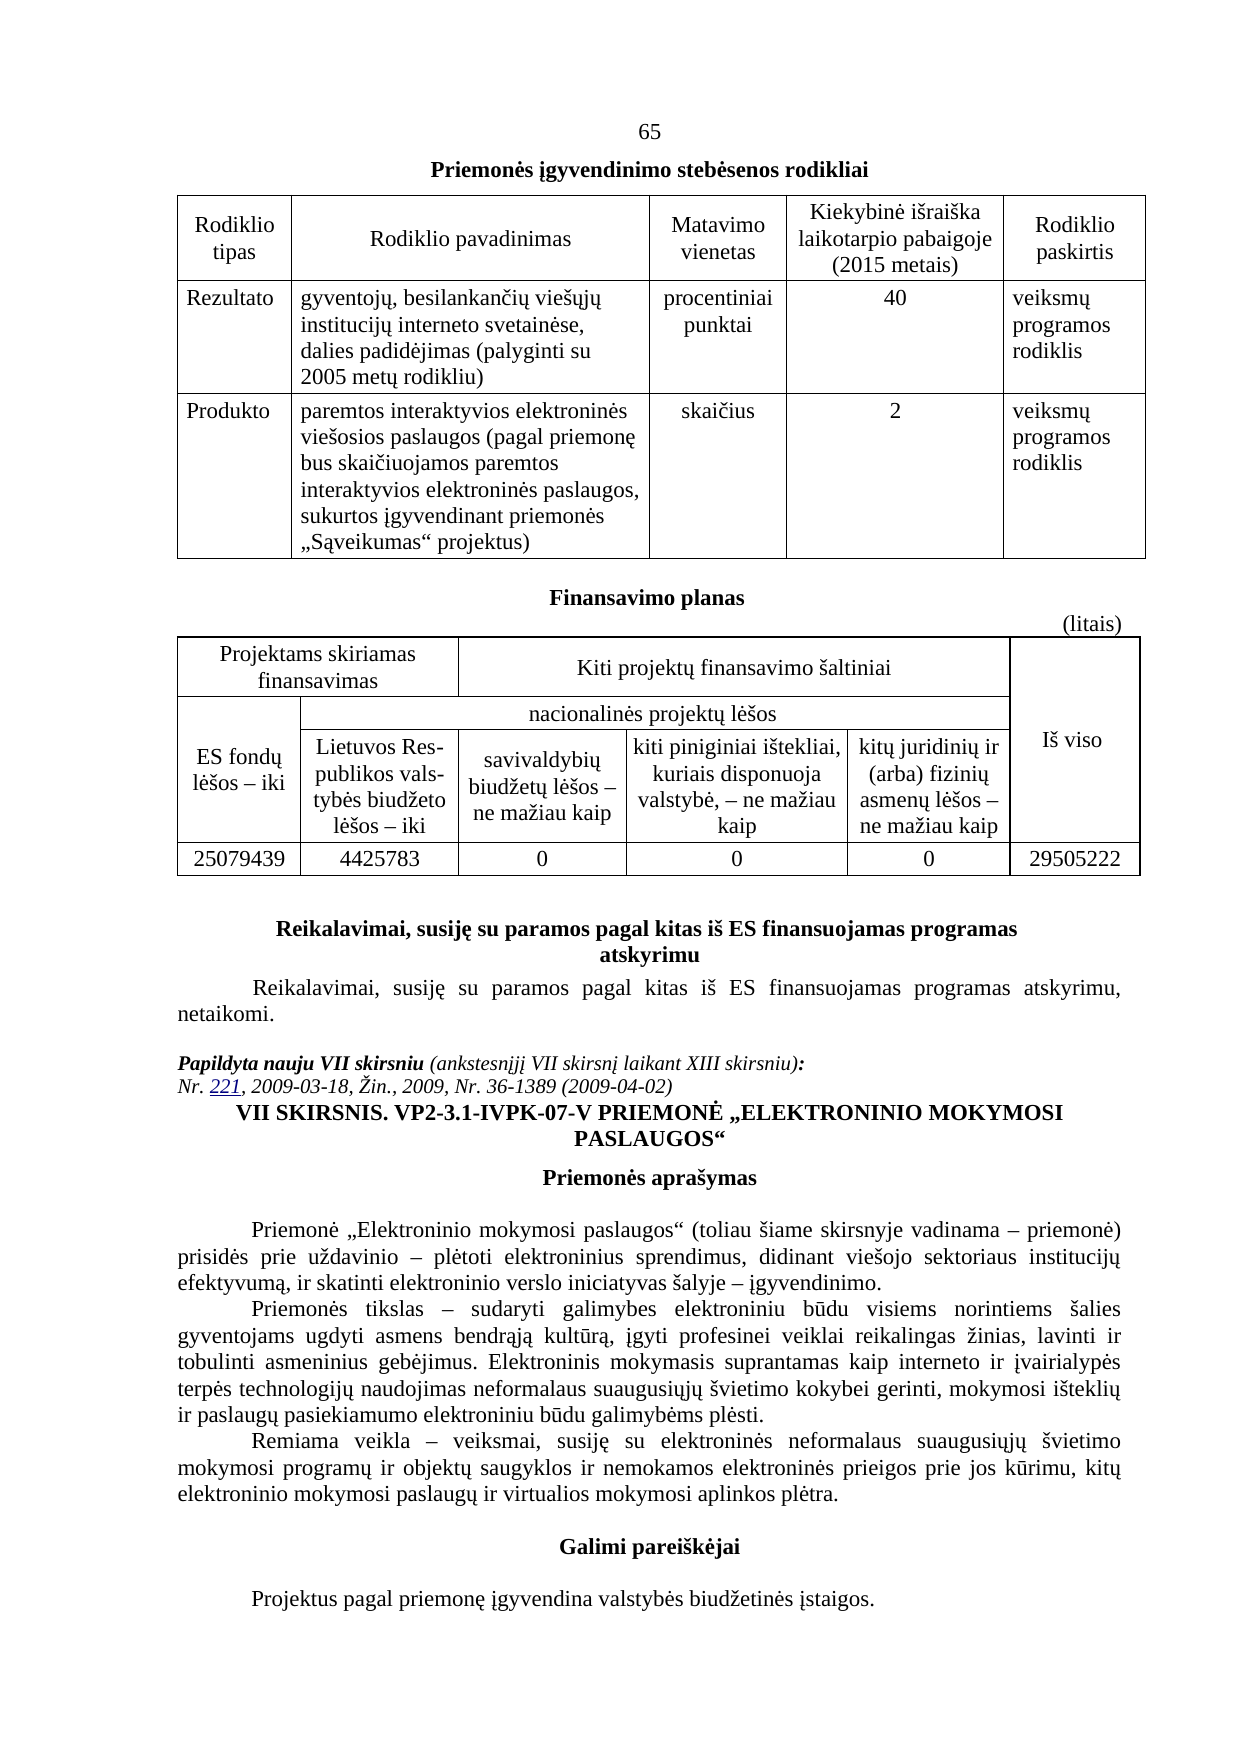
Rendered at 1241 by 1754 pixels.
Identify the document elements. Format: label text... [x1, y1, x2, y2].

text Nr. 221, 2009-03-18, Žin., 2009, Nr. 36-1389 (2009-04-02) [177, 1074, 1122, 1098]
table_cell Produkto [178, 394, 291, 558]
table_cell procentiniai punktai [650, 281, 786, 393]
text Finansavimo planas [177, 584, 1122, 610]
table_header Iš viso [1011, 638, 1139, 842]
text Priemonės tikslas – sudaryti galimybes elektroniniu būdu visiems norintiems šalies gyventojams ugdyti asmens bendrąją kultūrą, įgyti profesinei veiklai reikalingas žinias, lavinti ir tobulinti asmeninius gebėjimus. Elektroninis mokymasis suprantamas kaip interneto ir įvairialypės terpės technologijų naudojimas neformalaus suaugusiųjų švietimo kokybei gerinti, mokymosi išteklių ir paslaugų pasiekiamumo elektroniniu būdu galimybėms plėsti. [177, 1296, 1122, 1427]
table_cell Lietuvos Res­publikos vals­ty­bės biudžeto lėšos – iki [301, 730, 458, 842]
table_header Rodiklio paskirtis [1004, 196, 1145, 280]
table_cell 40 [787, 281, 1003, 393]
table_cell 29505222 [1011, 843, 1139, 875]
table_cell veiksmų programos rodiklis [1004, 394, 1145, 558]
table_cell savivaldybių biudžetų lėšos – ne mažiau kaip [459, 730, 626, 842]
text Remiama veikla – veiksmai, susiję su elektroninės neformalaus suaugusiųjų švietimo mokymosi programų ir objektų saugyklos ir nemokamos elektroninės prieigos prie jos kūrimu, kitų elektroninio mokymosi paslaugų ir virtualios mokymosi aplinkos plėtra. [177, 1427, 1122, 1506]
text Reikalavimai, susiję su paramos pagal kitas iš ES finansuojamas programas atskyrimu, netaikomi. [177, 974, 1122, 1026]
table_cell 0 [627, 843, 847, 875]
text Galimi pareiškėjai [177, 1533, 1122, 1559]
text Reikalavimai, susiję su paramos pagal kitas iš ES finansuojamas programas atskyrimu [177, 888, 1122, 967]
table_cell veiksmų programos rodiklis [1004, 281, 1145, 393]
table_cell 2 [787, 394, 1003, 558]
table_cell ES fondų lėšos – iki [178, 697, 300, 842]
table_header Rodiklio tipas [178, 196, 291, 280]
table_header Rodiklio pavadinimas [292, 196, 649, 280]
table_cell kiti piniginiai ištekliai, kuriais disponuoja valstybė, – ne mažiau kaip [627, 730, 847, 842]
text Priemonė „Elektroninio mokymosi paslaugos“ (toliau šiame skirsnyje vadinama – priemonė) prisidės prie uždavinio – plėtoti elektroninius sprendimus, didinant viešojo sektoriaus institucijų efektyvumą, ir skatinti elektroninio verslo iniciatyvas šalyje – įgyvendinimo. [177, 1216, 1122, 1296]
table_cell Rezultato [178, 281, 291, 393]
table_header Projektams skiriamas finansavimas [178, 638, 458, 696]
table_cell 0 [459, 843, 626, 875]
table_cell 25079439 [178, 843, 300, 875]
table_cell kitų juridinių ir (arba) fizinių asmenų lėšos – ne mažiau kaip [848, 730, 1009, 842]
text Priemonės aprašymas [177, 1164, 1122, 1190]
table_header Kiti projektų finansavimo šaltiniai [459, 638, 1009, 696]
table_header Kiekybinė išraiška laikotarpio pabaigoje (2015 metais) [787, 196, 1003, 280]
table_cell nacionalinės projektų lėšos [301, 697, 1009, 729]
text VII SKIRSNIS. VP2-3.1-IVPK-07-V PRIEMONĖ „ELEKTRONINIO MOKYMOSI PASLAUGOS“ [177, 1098, 1122, 1151]
table_cell gyventojų, besilankančių viešųjų institucijų interneto svetainėse, dalies padidėjimas (palyginti su 2005 metų rodikliu) [292, 281, 649, 393]
text Papildyta nauju VII skirsniu (ankstesnįjį VII skirsnį laikant XIII skirsniu): [177, 1050, 1122, 1074]
table_cell skaičius [650, 394, 786, 558]
table_cell 4425783 [301, 843, 458, 875]
table_cell paremtos interaktyvios elektroninės viešosios paslaugos (pagal priemonę bus skaičiuojamos paremtos interaktyvios elektroninės paslaugos, sukurtos įgyvendinant priemonės „Sąveikumas“ projektus) [292, 394, 649, 558]
text Projektus pagal priemonę įgyvendina valstybės biudžetinės įstaigos. [177, 1585, 1122, 1612]
text Priemonės įgyvendinimo stebėsenos rodikliai [177, 156, 1122, 182]
table_cell 0 [848, 843, 1009, 875]
text (litais) [177, 610, 1122, 636]
table_header Matavimo vienetas [650, 196, 786, 280]
